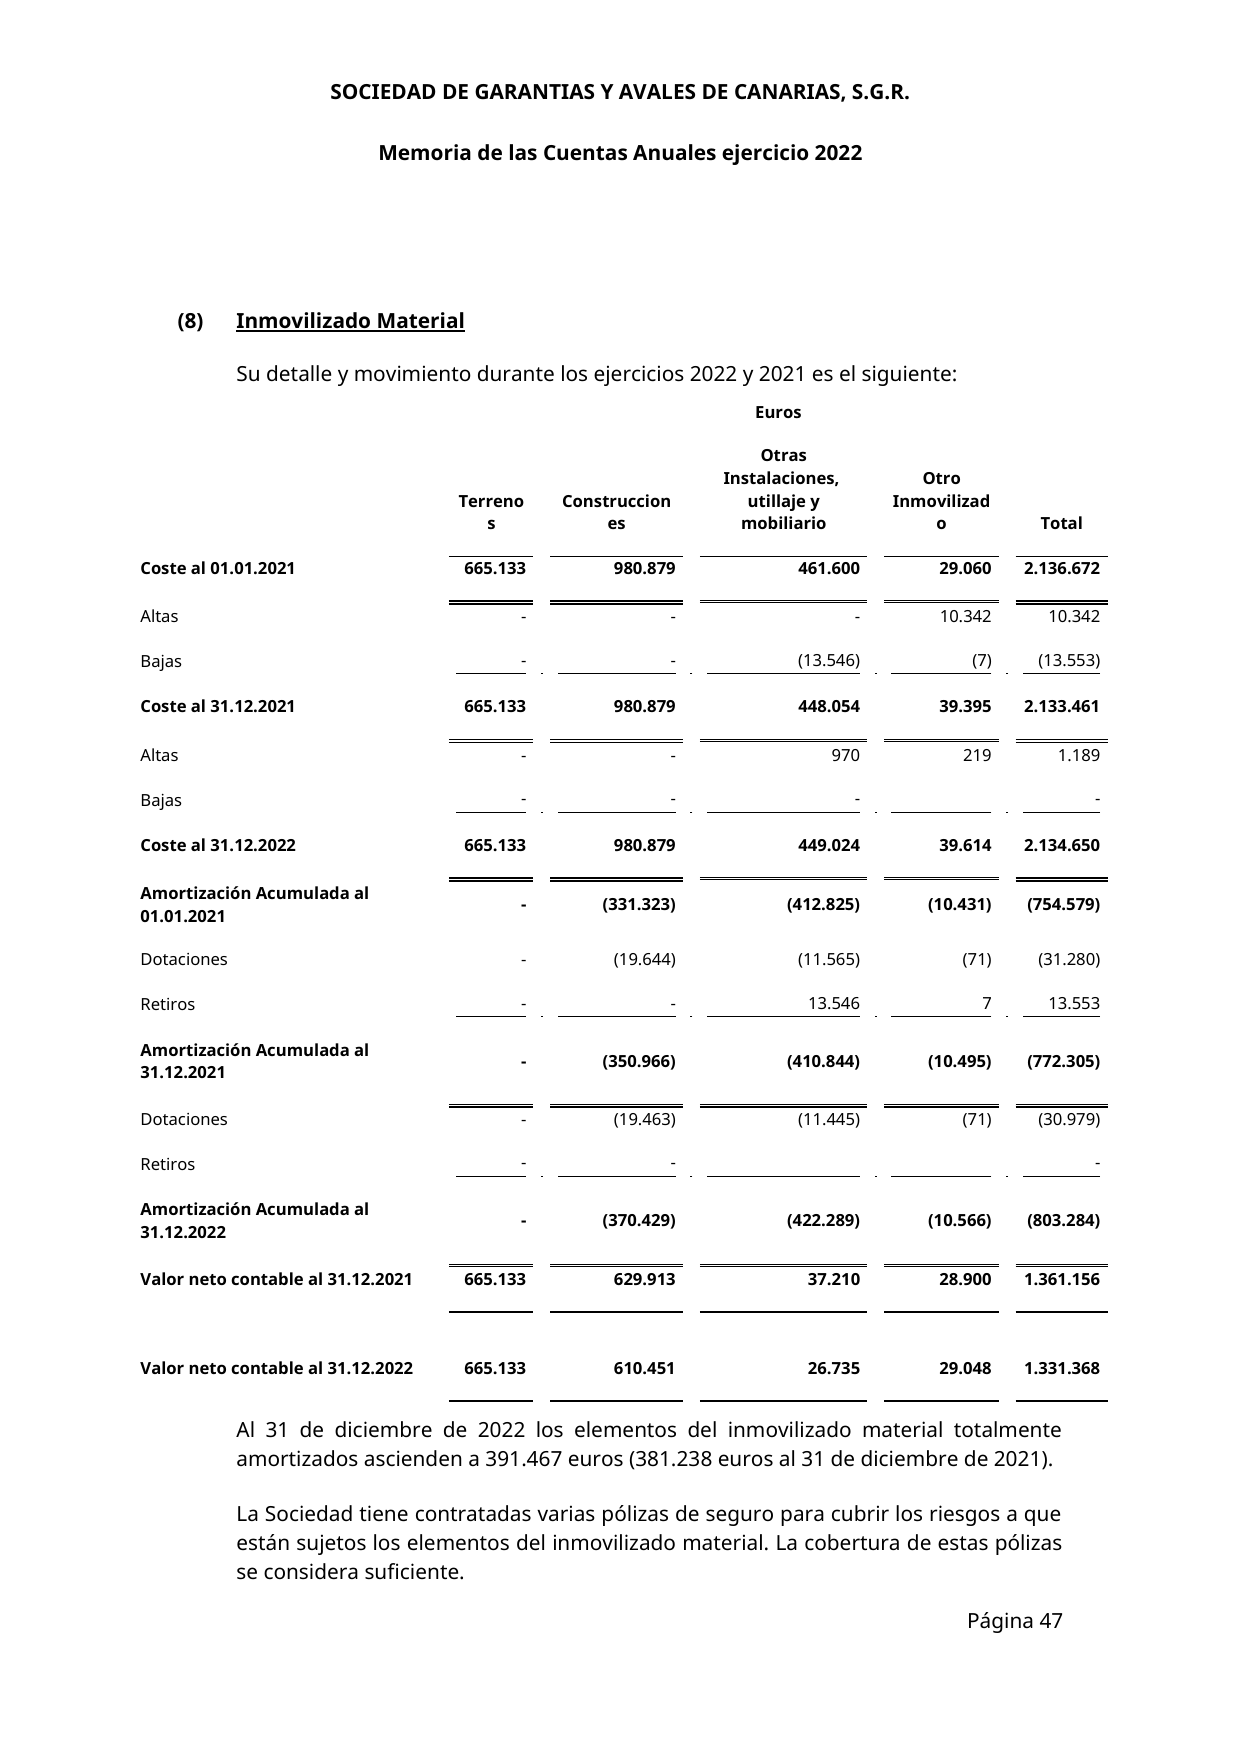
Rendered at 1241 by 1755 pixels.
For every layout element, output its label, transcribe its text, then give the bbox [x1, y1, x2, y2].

table_cell 1.361.156 [1016, 1267, 1107, 1311]
table_cell [533, 1151, 550, 1198]
table_cell - [550, 787, 683, 833]
text Al 31 de diciembre de 2022 los elementos del inmovilizado material totalmente amortizados ascienden a 391.467 euros (381.238 euros al 31 de diciembre de 2021). [236, 1414, 1063, 1473]
table_cell [867, 1151, 884, 1198]
table_cell (10.495) [884, 1038, 999, 1104]
table_cell [533, 991, 550, 1038]
table_cell [133, 1311, 449, 1356]
table_cell (30.979) [1016, 1108, 1107, 1151]
table_cell Coste al 31.12.2021 [133, 695, 449, 738]
table_cell [867, 948, 884, 991]
table_cell [867, 1311, 884, 1356]
table_cell 665.133 [449, 695, 533, 738]
table_cell (11.445) [700, 1108, 867, 1151]
table_cell 26.735 [700, 1356, 867, 1400]
table_cell (7) [884, 648, 999, 695]
table_cell 29.048 [884, 1356, 999, 1400]
table_cell 7 [884, 991, 999, 1038]
table_cell 980.879 [550, 834, 683, 877]
table_cell [999, 991, 1016, 1038]
table_cell (803.284) [1016, 1198, 1107, 1264]
table_cell - [1016, 1151, 1107, 1198]
table_cell [533, 1311, 550, 1356]
table_cell 10.342 [1016, 605, 1107, 648]
table_cell (412.825) [700, 880, 867, 948]
table_cell Otro Inmovilizado [884, 444, 999, 556]
table_cell [683, 648, 700, 695]
table_cell [999, 948, 1016, 991]
table_cell [533, 1264, 550, 1311]
table_cell [133, 444, 449, 556]
table_cell [867, 1104, 884, 1151]
text Su detalle y movimiento durante los ejercicios 2022 y 2021 es el siguiente: [236, 359, 1063, 388]
table_cell [999, 444, 1016, 556]
table_cell [999, 1356, 1016, 1400]
table_cell [999, 1264, 1016, 1311]
table_cell Bajas [133, 787, 449, 833]
table_cell [683, 877, 700, 948]
table_cell 2.133.461 [1016, 695, 1107, 738]
table_cell Dotaciones [133, 1104, 449, 1151]
table_cell [533, 834, 550, 877]
table_cell [533, 1356, 550, 1400]
table_cell [533, 695, 550, 738]
table_cell [683, 600, 700, 648]
table_cell [683, 556, 700, 600]
table_cell [867, 991, 884, 1038]
table_cell [867, 1198, 884, 1264]
table_cell [884, 787, 999, 833]
table_cell 2.136.672 [1016, 557, 1107, 600]
table_cell (754.579) [1016, 882, 1107, 948]
table_cell [999, 1151, 1016, 1198]
table_cell [867, 556, 884, 600]
table_cell [867, 1356, 884, 1400]
table_cell 219 [884, 742, 999, 787]
table_cell 665.133 [449, 1356, 533, 1400]
table_cell (19.644) [550, 948, 683, 991]
table_cell (19.463) [550, 1108, 683, 1151]
table_cell [683, 1356, 700, 1400]
table_cell Altas [133, 739, 449, 787]
table_cell Amortización Acumulada al 31.12.2021 [133, 1038, 449, 1104]
table_cell - [550, 743, 683, 787]
table_header [133, 400, 449, 444]
table_cell [533, 600, 550, 648]
table_cell - [449, 991, 533, 1038]
table_cell (13.546) [700, 648, 867, 695]
table_cell 39.395 [884, 695, 999, 738]
table_cell [999, 834, 1016, 877]
table_cell 448.054 [700, 695, 867, 738]
table_cell [683, 787, 700, 833]
table_cell [533, 556, 550, 600]
table_cell Retiros [133, 1151, 449, 1198]
table_cell [999, 739, 1016, 787]
table_cell (422.289) [700, 1198, 867, 1264]
table_cell Construcciones [550, 444, 683, 556]
table_cell [999, 1311, 1016, 1356]
table_cell (71) [884, 1108, 999, 1151]
table_cell Terrenos [449, 444, 533, 556]
table_cell 29.060 [884, 557, 999, 600]
table_cell [867, 834, 884, 877]
table_cell (31.280) [1016, 948, 1107, 991]
table_cell - [449, 605, 533, 648]
table_cell [999, 1104, 1016, 1151]
table_cell [683, 1311, 700, 1356]
table_cell Total [1016, 444, 1107, 556]
table_cell (331.323) [550, 882, 683, 948]
table_cell [533, 1198, 550, 1264]
table_cell 665.133 [449, 834, 533, 877]
table_cell [683, 948, 700, 991]
table_cell [999, 1038, 1016, 1104]
table_cell (71) [884, 948, 999, 991]
table_cell [449, 1313, 533, 1356]
table_cell (410.844) [700, 1038, 867, 1104]
table_cell 665.133 [449, 1267, 533, 1311]
table_cell (10.566) [884, 1198, 999, 1264]
table_cell 1.189 [1016, 743, 1107, 787]
table_cell [867, 648, 884, 695]
table_cell [683, 1264, 700, 1311]
table_cell Valor neto contable al 31.12.2022 [133, 1356, 449, 1400]
table_cell [533, 877, 550, 948]
table_cell [683, 991, 700, 1038]
table_cell 2.134.650 [1016, 834, 1107, 877]
table_cell 629.913 [550, 1267, 683, 1311]
table_cell 13.546 [700, 991, 867, 1038]
table_cell 970 [700, 742, 867, 787]
table_cell [884, 1151, 999, 1198]
table_cell - [700, 603, 867, 648]
table_cell 13.553 [1016, 991, 1107, 1038]
table_cell [533, 948, 550, 991]
table_cell [533, 1104, 550, 1151]
table_cell (13.553) [1016, 648, 1107, 695]
table_cell 449.024 [700, 834, 867, 877]
table_cell 461.600 [700, 557, 867, 600]
table_cell [533, 444, 550, 556]
table_cell - [550, 605, 683, 648]
table_cell [999, 1198, 1016, 1264]
table_cell 610.451 [550, 1356, 683, 1400]
table_cell [700, 1151, 867, 1198]
table_cell - [449, 1151, 533, 1198]
table_cell - [449, 1108, 533, 1151]
table_cell - [449, 1038, 533, 1104]
table_cell 37.210 [700, 1267, 867, 1311]
table_cell [1016, 1313, 1107, 1356]
table_cell - [449, 948, 533, 991]
table_cell [867, 877, 884, 948]
table_cell Altas [133, 600, 449, 648]
table_cell [683, 695, 700, 738]
text La Sociedad tiene contratadas varias pólizas de seguro para cubrir los riesgos a que están sujetos los elementos del inmovilizado material. La cobertura de estas pólizas se considera suficiente. [236, 1498, 1063, 1585]
table_cell [999, 787, 1016, 833]
table_header Euros [449, 400, 1107, 444]
table_cell [683, 1151, 700, 1198]
table_cell Amortización Acumulada al 01.01.2021 [133, 877, 449, 948]
table_cell - [449, 1198, 533, 1264]
table_cell [867, 600, 884, 648]
table_cell [884, 1313, 999, 1356]
table_cell [683, 1198, 700, 1264]
table_cell 10.342 [884, 603, 999, 648]
table_cell - [550, 991, 683, 1038]
table_cell Retiros [133, 991, 449, 1038]
table_cell [999, 600, 1016, 648]
table_cell - [449, 648, 533, 695]
table_cell Otras Instalaciones, utillaje y mobiliario [700, 444, 867, 556]
table_cell [683, 1038, 700, 1104]
table_cell - [550, 648, 683, 695]
table_cell Coste al 01.01.2021 [133, 556, 449, 600]
table_cell [533, 787, 550, 833]
table_cell - [550, 1151, 683, 1198]
table_cell [533, 739, 550, 787]
table_cell [683, 1104, 700, 1151]
table_cell - [700, 787, 867, 833]
table_cell (370.429) [550, 1198, 683, 1264]
table_cell [683, 739, 700, 787]
table_cell (350.966) [550, 1038, 683, 1104]
table_cell Dotaciones [133, 948, 449, 991]
table_cell (11.565) [700, 948, 867, 991]
table_cell [867, 787, 884, 833]
table_cell 665.133 [449, 557, 533, 600]
table_cell [867, 1264, 884, 1311]
table_cell - [1016, 787, 1107, 833]
table_cell Bajas [133, 648, 449, 695]
table_cell [999, 877, 1016, 948]
table_cell [999, 695, 1016, 738]
table_cell Coste al 31.12.2022 [133, 834, 449, 877]
subtitle (8) Inmovilizado Material [177, 305, 1063, 334]
table_cell [867, 444, 884, 556]
table_cell [999, 556, 1016, 600]
table_cell (10.431) [884, 880, 999, 948]
table_cell [867, 695, 884, 738]
table_cell [999, 648, 1016, 695]
table_cell [550, 1313, 683, 1356]
table_cell [683, 444, 700, 556]
table_cell Valor neto contable al 31.12.2021 [133, 1264, 449, 1311]
table_cell 39.614 [884, 834, 999, 877]
table_cell (772.305) [1016, 1038, 1107, 1104]
table_cell [683, 834, 700, 877]
table_cell - [449, 787, 533, 833]
table_cell 1.331.368 [1016, 1356, 1107, 1400]
table_cell Amortización Acumulada al 31.12.2022 [133, 1198, 449, 1264]
table_cell - [449, 882, 533, 948]
table_cell [533, 648, 550, 695]
table_cell [700, 1313, 867, 1356]
table_cell - [449, 743, 533, 787]
table_cell 980.879 [550, 557, 683, 600]
table_cell 28.900 [884, 1267, 999, 1311]
table_cell [867, 1038, 884, 1104]
table_cell 980.879 [550, 695, 683, 738]
table_cell [533, 1038, 550, 1104]
table_cell [867, 739, 884, 787]
